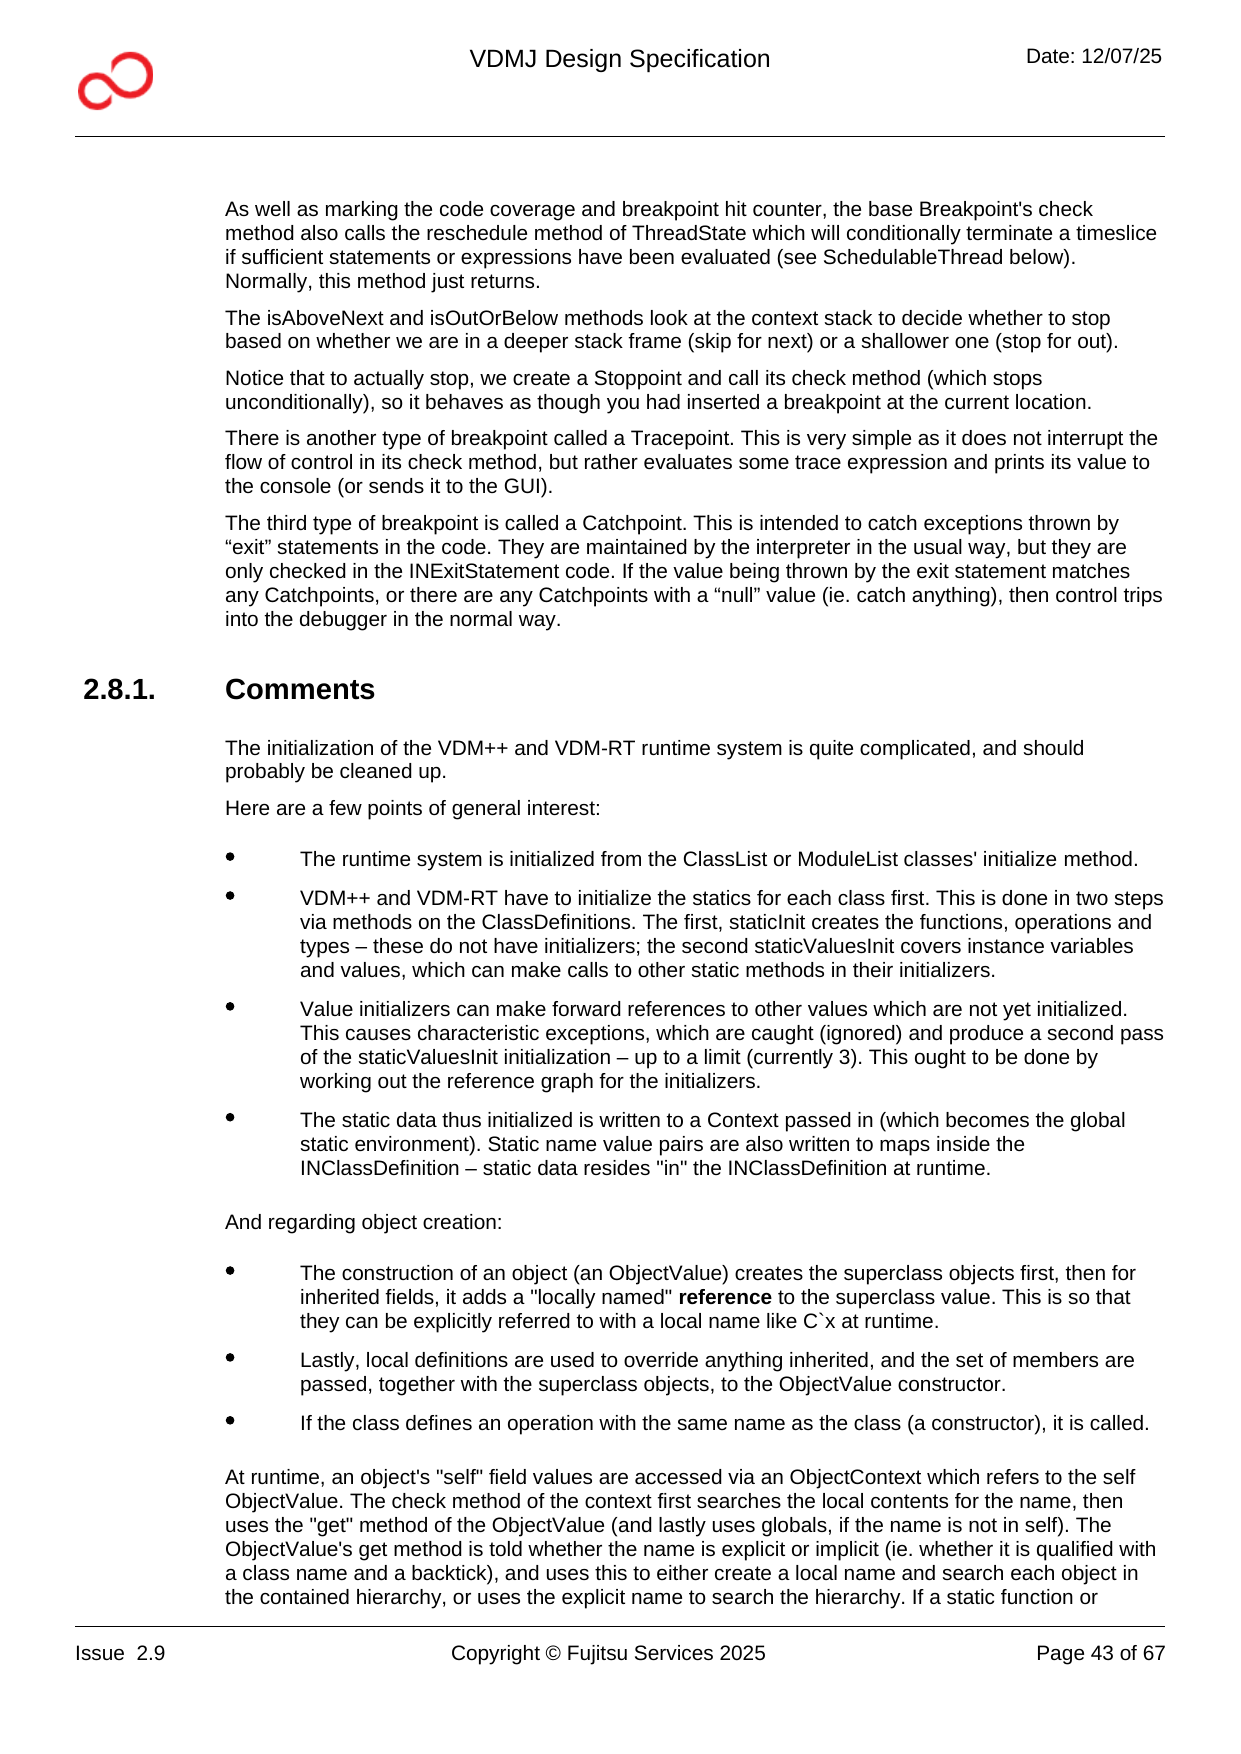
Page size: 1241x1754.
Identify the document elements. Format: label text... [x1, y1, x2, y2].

text Here are a few points of general interest: [225, 796, 1165, 820]
list VDM++ and VDM-RT have to initialize the statics for each class first. This is done in two steps via methods on the ClassDefinitions. The first, staticInit creates the functions, operations and types – these do not have initializers; the second staticValuesInit covers instance variables and values, which can make calls to other static methods in their initializers. [225, 887, 1165, 982]
list Lastly, local definitions are used to override anything inherited, and the set of members are passed, together with the superclass objects, to the ObjectValue constructor. [225, 1348, 1165, 1396]
text Notice that to actually stop, we create a Stoppoint and call its check method (which stops unconditionally), so it behaves as though you had inserted a breakpoint at the current location. [225, 366, 1165, 414]
text The isAboveNext and isOutOrBelow methods look at the context stack to decide whether to stop based on whether we are in a deeper stack frame (skip for next) or a shallower one (stop for out). [225, 306, 1165, 354]
list If the class defines an operation with the same name as the class (a constructor), it is called. [225, 1411, 1165, 1435]
list Value initializers can make forward references to other values which are not yet initialized. This causes characteristic exceptions, which are caught (ignored) and produce a second pass of the staticValuesInit initialization – up to a limit (currently 3). This ought to be done by working out the reference graph for the initializers. [225, 997, 1165, 1093]
text The initialization of the VDM++ and VDM-RT runtime system is quite complicated, and should probably be cleaned up. [225, 736, 1165, 784]
text At runtime, an object's "self" field values are accessed via an ObjectContext which refers to the self ObjectValue. The check method of the context first searches the local contents for the name, then uses the "get" method of the ObjectValue (and lastly uses globals, if the name is not in self). The ObjectValue's get method is told whether the name is explicit or implicit (ie. whether it is qualified with a class name and a backtick), and uses this to either create a local name and search each object in the contained hierarchy, or uses the explicit name to search the hierarchy. If a static function or [225, 1465, 1165, 1609]
list The construction of an object (an ObjectValue) creates the superclass objects first, then for inherited fields, it adds a "locally named" reference to the superclass value. This is so that they can be explicitly referred to with a local name like C`x at runtime. [225, 1262, 1165, 1333]
text And regarding object creation: [225, 1210, 1165, 1234]
list The static data thus initialized is written to a Context passed in (which becomes the global static environment). Static name value pairs are also written to maps inside the INClassDefinition – static data resides "in" the INClassDefinition at runtime. [225, 1108, 1165, 1180]
picture [78, 44, 153, 120]
text As well as marking the code coverage and breakpoint hit counter, the base Breakpoint's check method also calls the reschedule method of ThreadState which will conditionally terminate a timeslice if sufficient statements or expressions have been evaluated (see SchedulableThread below). Normally, this method just returns. [225, 197, 1165, 293]
text There is another type of breakpoint called a Tracepoint. This is very simple as it does not interrupt the flow of control in its check method, but rather evaluates some trace expression and prints its value to the console (or sends it to the GUI). [225, 427, 1165, 498]
subtitle Comments [75, 673, 1165, 706]
list The runtime system is initialized from the ClassList or ModuleList classes' initialize method. [225, 848, 1165, 872]
text The third type of breakpoint is called a Catchpoint. This is intended to catch exceptions thrown by “exit” statements in the code. They are maintained by the interpreter in the usual way, but they are only checked in the INExitStatement code. If the value being thrown by the exit statement matches any Catchpoints, or there are any Catchpoints with a “null” value (ie. catch anything), then control trips into the debugger in the normal way. [225, 511, 1165, 631]
